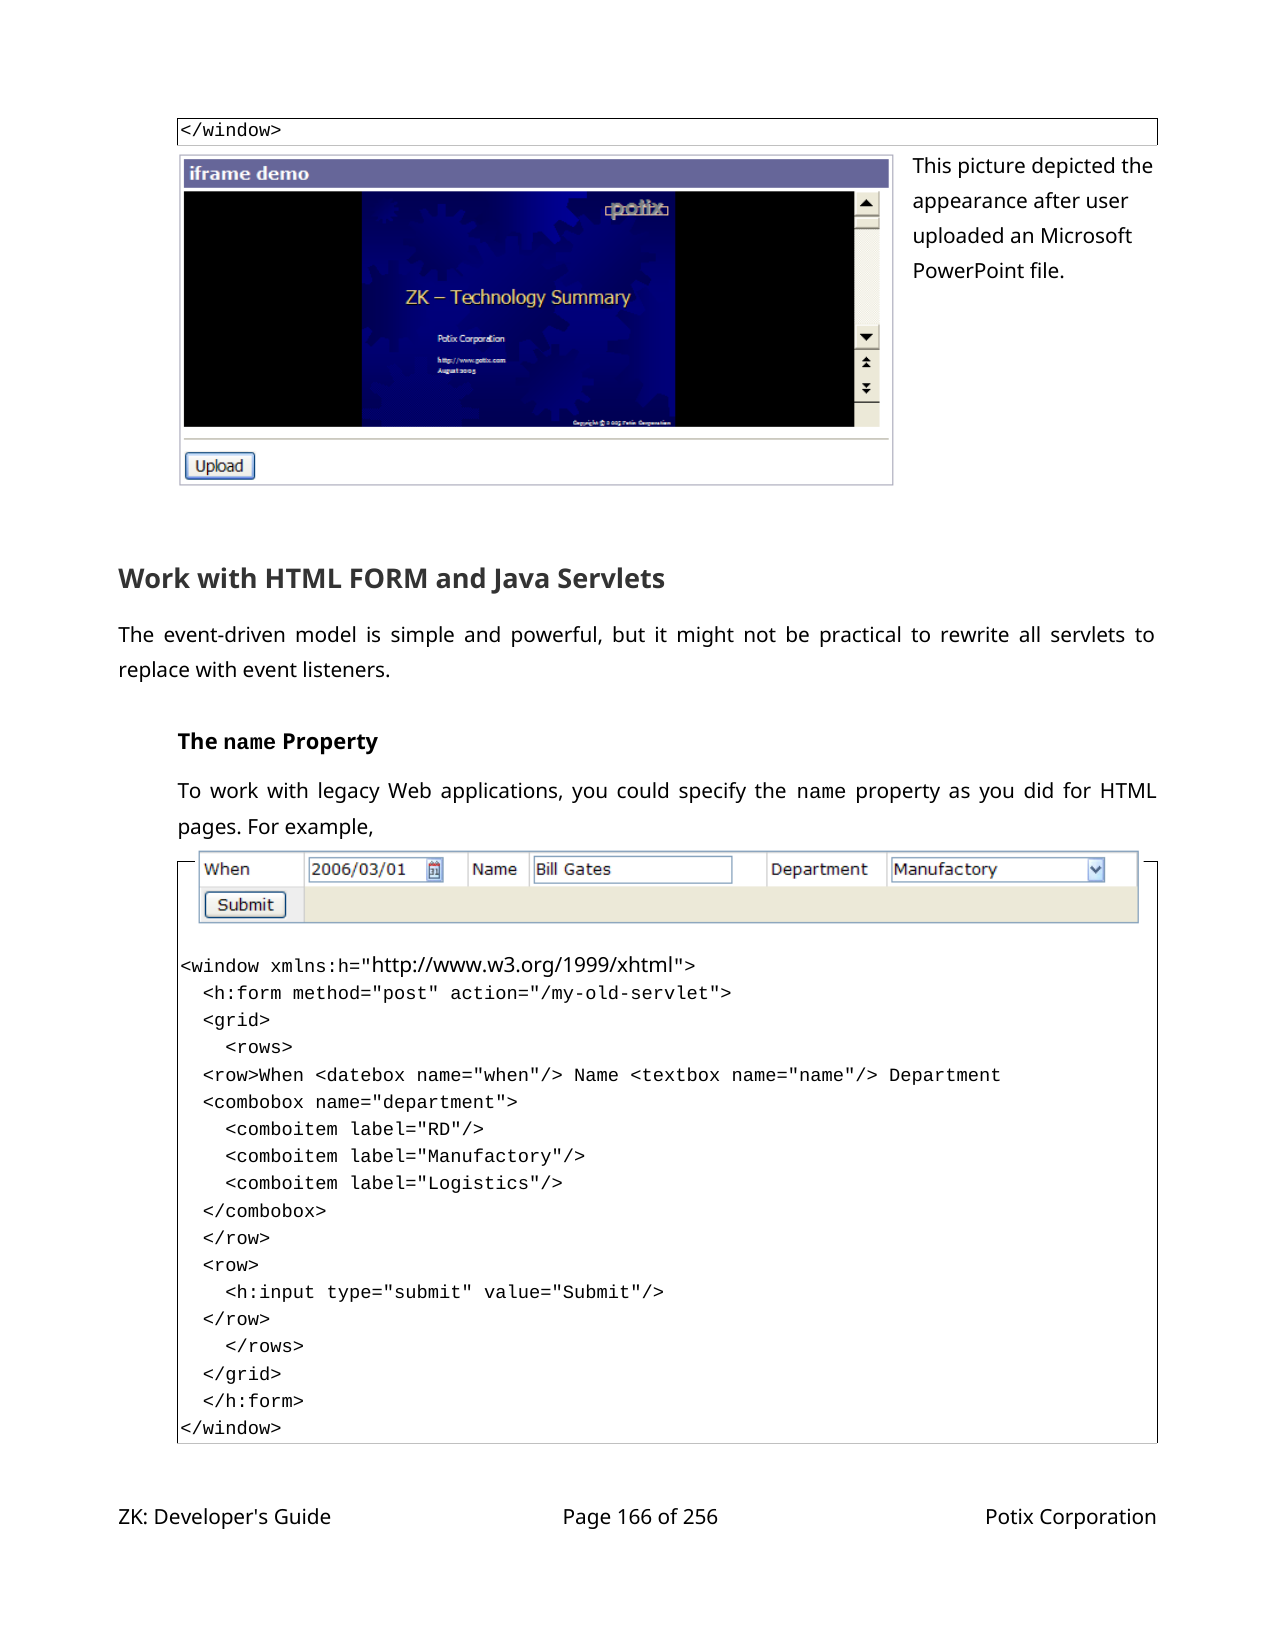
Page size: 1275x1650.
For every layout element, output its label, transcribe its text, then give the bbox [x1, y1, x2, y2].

text <comboitem label="RD"/> [178, 1117, 1157, 1141]
picture [195, 847, 1144, 926]
text <rows> [178, 1035, 1157, 1059]
text <comboitem label="Manufactory"/> [178, 1144, 1157, 1168]
text </window> [178, 119, 1157, 145]
text <grid> [178, 1008, 1157, 1032]
text </rows> [178, 1334, 1157, 1359]
text <row> [178, 1253, 1157, 1277]
text <h:input type="submit" value="Submit"/> [178, 1280, 1157, 1304]
text <window xmlns:h="http://www.w3.org/1999/xhtml"> [178, 950, 1157, 978]
text <row>When <datebox name="when"/> Name <textbox name="name"/> Department [178, 1062, 1157, 1087]
picture [177, 150, 898, 489]
text </h:form> [178, 1389, 1157, 1413]
table_header This picture depicted the appearance after user uploaded an Microsoft PowerPoint file. [912, 151, 1156, 488]
text <combobox name="department"> [178, 1090, 1157, 1114]
table_header [898, 151, 912, 488]
text <h:form method="post" action="/my-old-servlet"> [178, 981, 1157, 1005]
text To work with legacy Web applications, you could specify the name property as you did for HTML pages. For example, [177, 776, 1157, 840]
text </row> [178, 1307, 1157, 1331]
text The event-driven model is simple and powerful, but it might not be practical to rewrite all servlets to replace with event listeners. [118, 620, 1157, 683]
text </grid> [178, 1362, 1157, 1386]
text </window> [178, 1416, 1157, 1443]
text </combobox> [178, 1198, 1157, 1223]
subtitle Work with HTML FORM and Java Servlets [118, 559, 1157, 596]
text </row> [178, 1226, 1157, 1250]
text <comboitem label="Logistics"/> [178, 1171, 1157, 1196]
subtitle The name Property [177, 726, 1157, 756]
